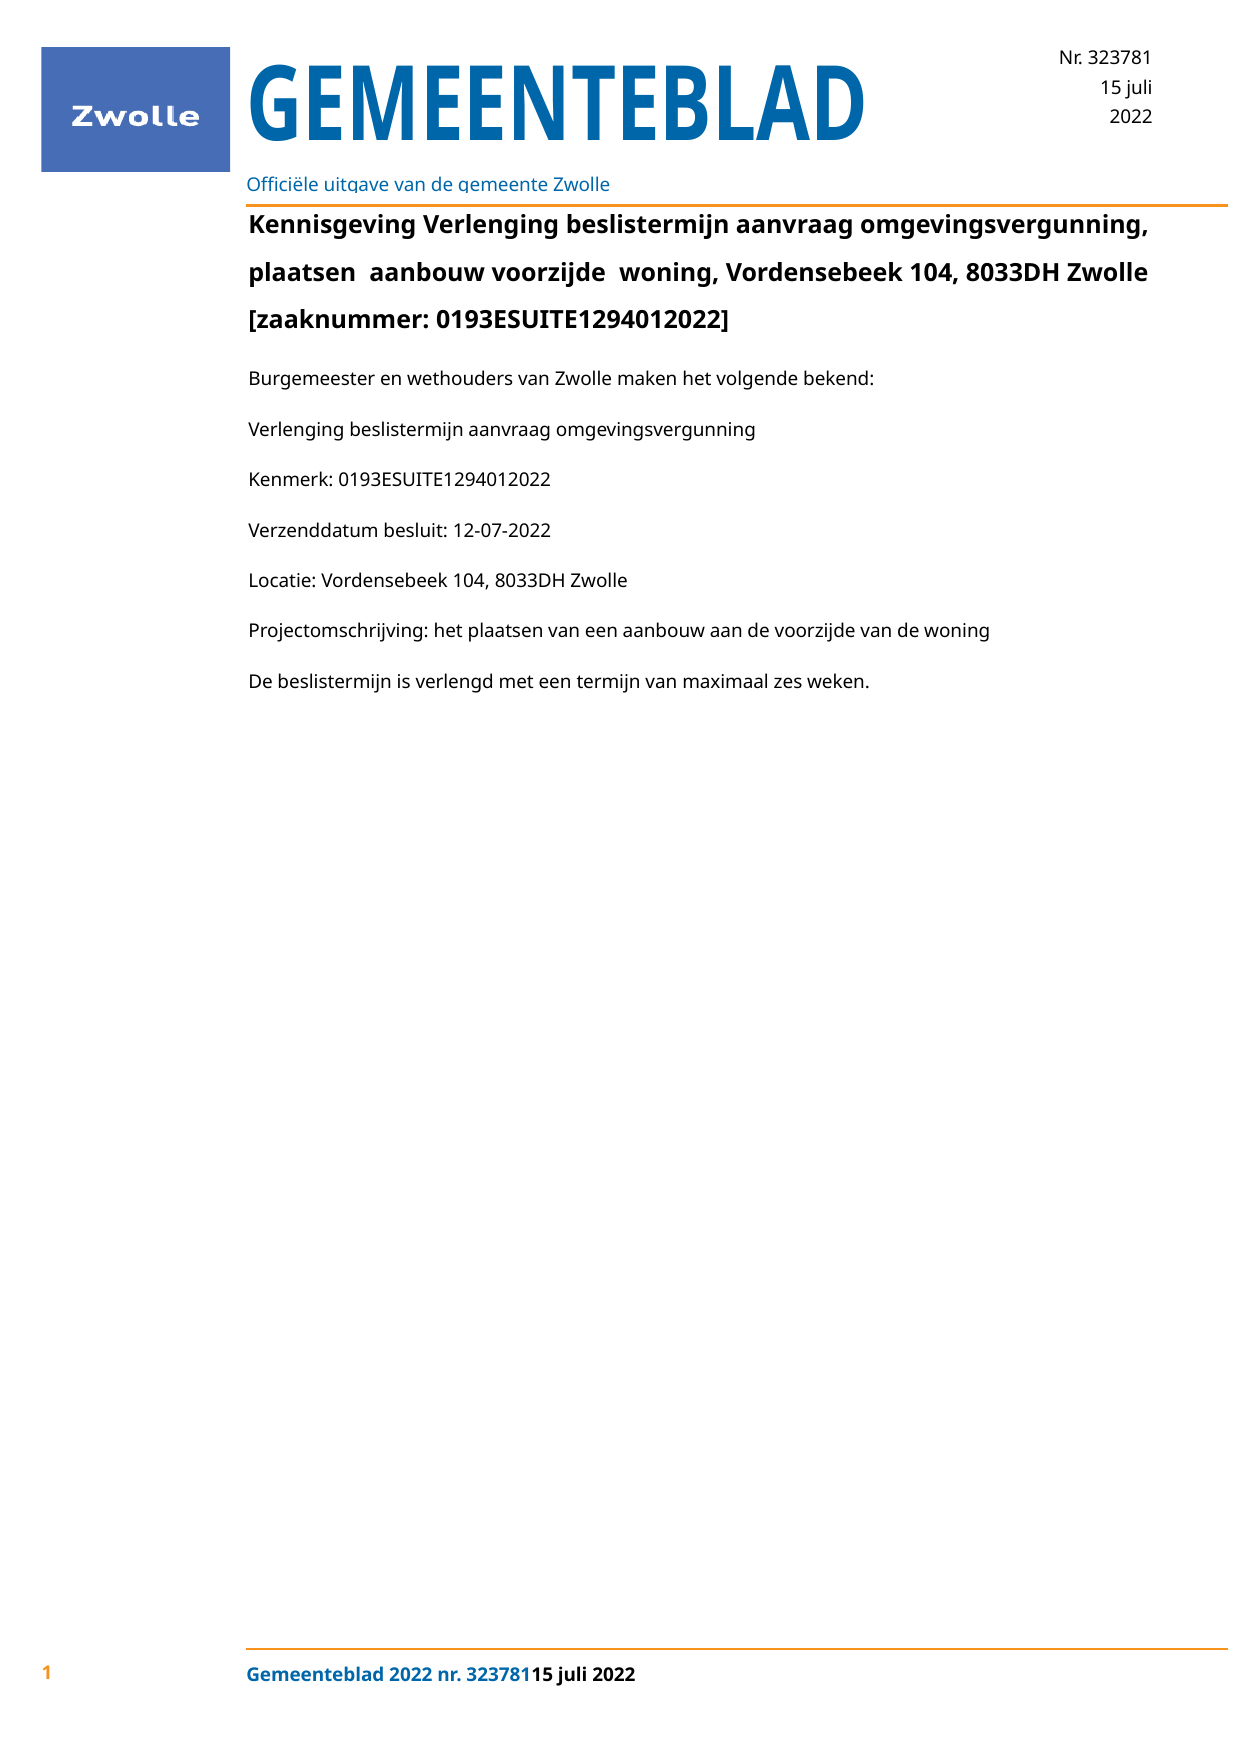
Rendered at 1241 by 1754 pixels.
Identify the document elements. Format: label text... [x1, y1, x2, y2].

picture [41, 47, 231, 172]
text Kennisgeving Verlenging beslistermijn aanvraag omgevingsvergunning, plaatsen aanbouw voorzijde woning, Vordensebeek 104, 8033DH Zwolle [zaaknummer: 0193ESUITE1294012022] [248, 207, 1152, 336]
text Burgemeester en wethouders van Zwolle maken het volgende bekend: [248, 366, 1152, 391]
text De beslistermijn is verlengd met een termijn van maximaal zes weken. [248, 668, 1152, 694]
text Locatie: Vordensebeek 104, 8033DH Zwolle [248, 567, 1152, 593]
text Kenmerk: 0193ESUITE1294012022 [248, 466, 1152, 492]
text Verlenging beslistermijn aanvraag omgevingsvergunning [248, 416, 1152, 442]
text Projectomschrijving: het plaatsen van een aanbouw aan de voorzijde van de woning [248, 618, 1152, 643]
text Verzenddatum besluit: 12-07-2022 [248, 517, 1152, 542]
